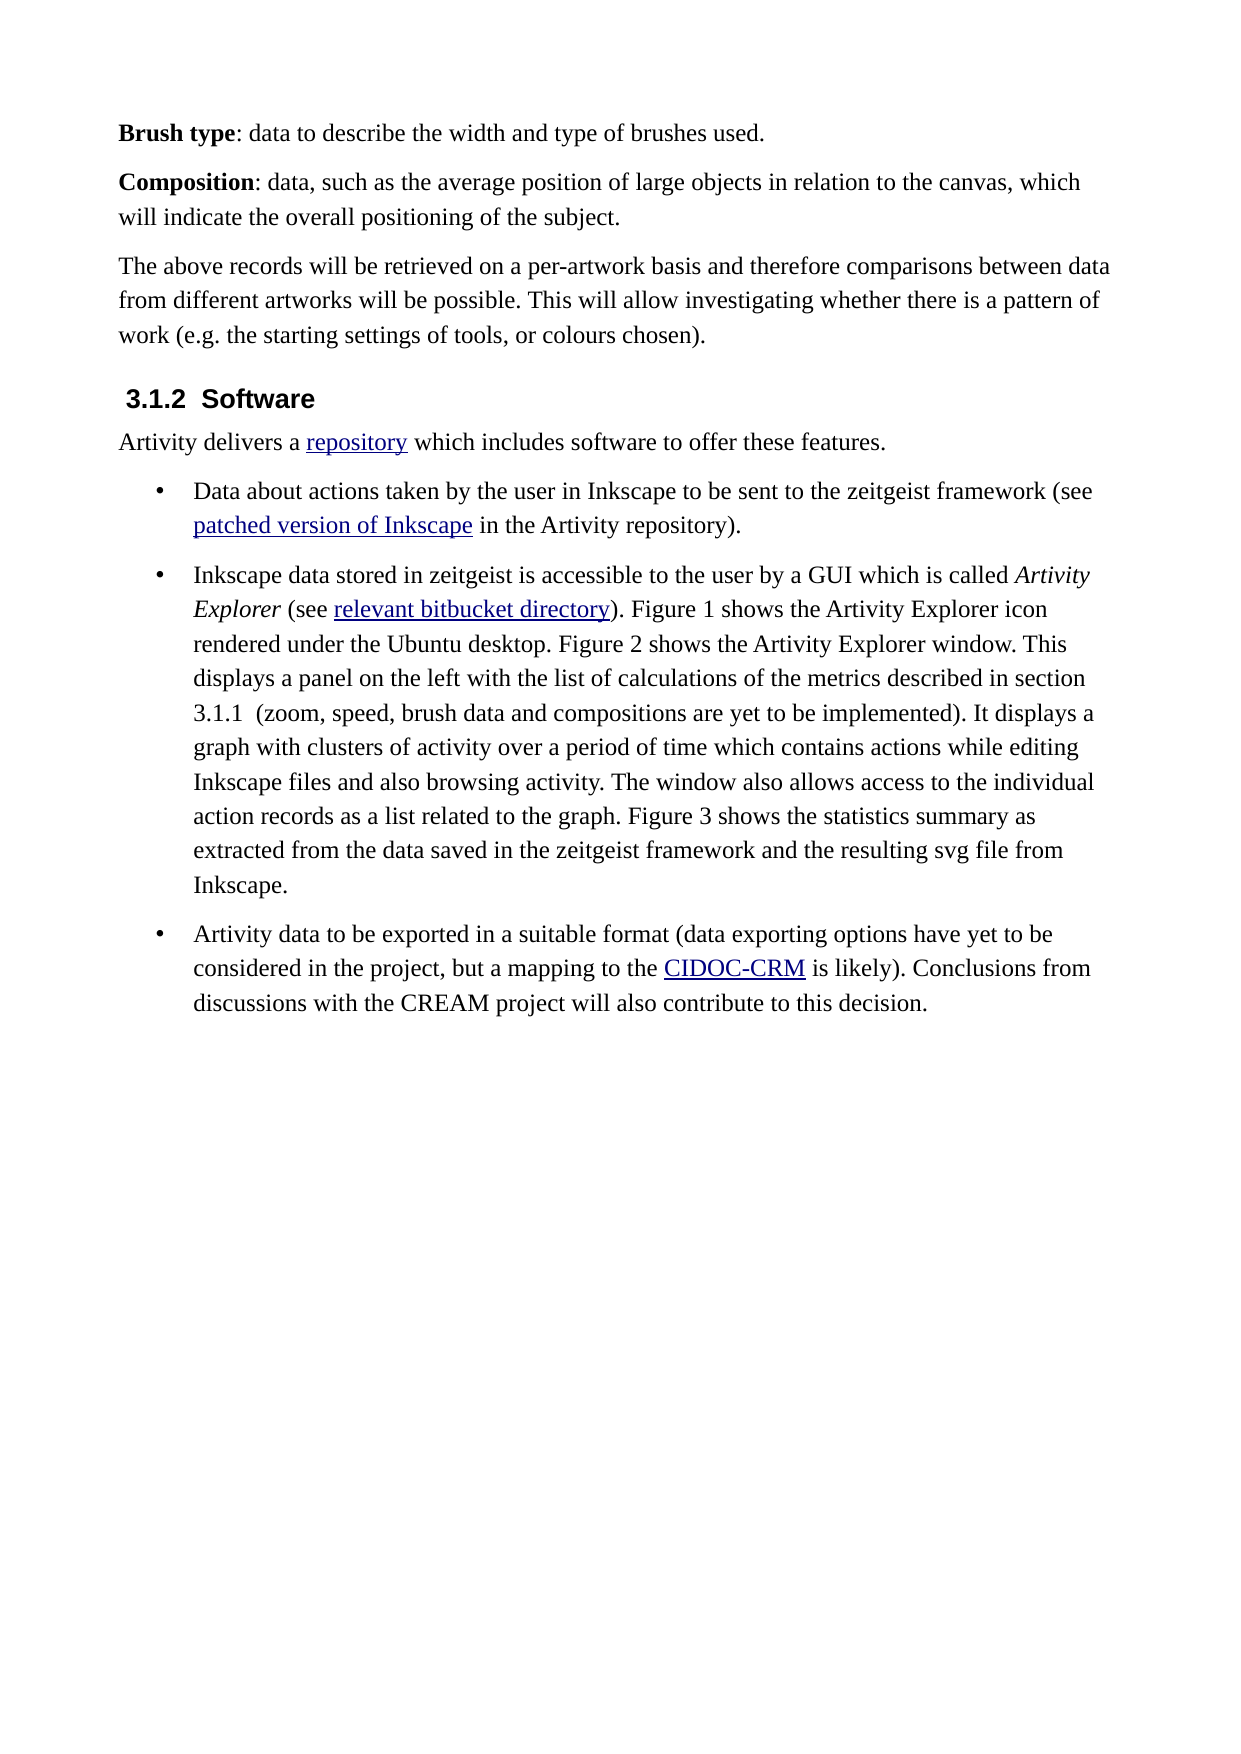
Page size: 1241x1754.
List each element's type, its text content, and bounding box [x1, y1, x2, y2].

text The above records will be retrieved on a per-artwork basis and therefore comparisons between data from different artworks will be possible. This will allow investigating whether there is a pattern of work (e.g. the starting settings of tools, or colours chosen). [118, 251, 1122, 348]
subtitle Software [118, 383, 1122, 414]
list Inkscape data stored in zeitgeist is accessible to the user by a GUI which is called Artivity Explorer (see relevant bitbucket directory). Figure 1 shows the Artivity Explorer icon rendered under the Ubuntu desktop. Figure 2 shows the Artivity Explorer window. This displays a panel on the left with the list of calculations of the metrics described in section 3.1.1 (zoom, speed, brush data and compositions are yet to be implemented). It displays a graph with clusters of activity over a period of time which contains actions while editing Inkscape files and also browsing activity. The window also allows access to the individual action records as a list related to the graph. Figure 3 shows the statistics summary as extracted from the data saved in the zeitgeist framework and the resulting svg file from Inkscape. [156, 560, 1122, 899]
list Artivity data to be exported in a suitable format (data exporting options have yet to be considered in the project, but a mapping to the CIDOC-CRM is likely). Conclusions from discussions with the CREAM project will also contribute to this decision. [156, 919, 1122, 1017]
text Composition: data, such as the average position of large objects in relation to the canvas, which will indicate the overall positioning of the subject. [118, 167, 1122, 230]
text Artivity delivers a repository which includes software to offer these features. [118, 427, 1122, 456]
list Data about actions taken by the user in Inkscape to be sent to the zeitgeist framework (see patched version of Inkscape in the Artivity repository). [156, 476, 1122, 539]
text Brush type: data to describe the width and type of brushes used. [118, 118, 1122, 147]
